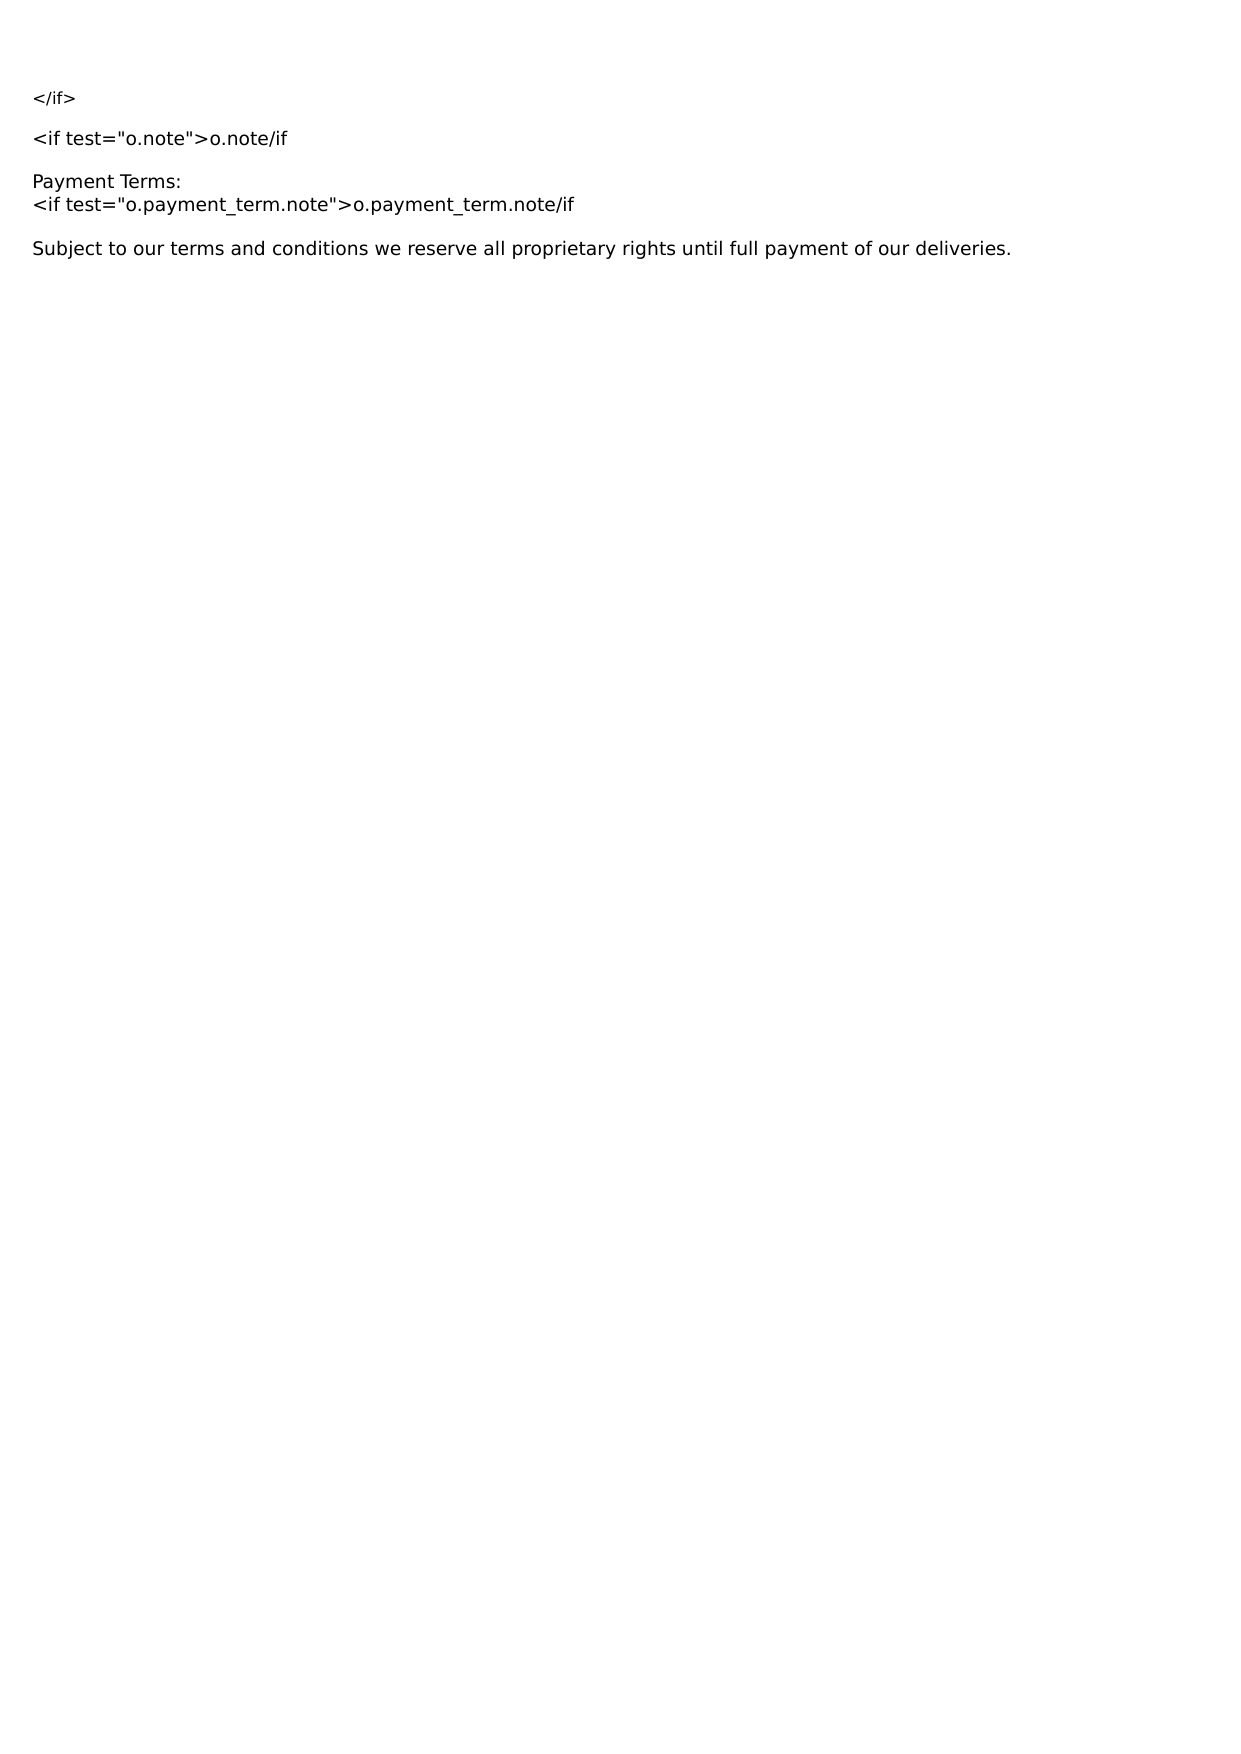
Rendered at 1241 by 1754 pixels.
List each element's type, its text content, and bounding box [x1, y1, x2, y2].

text </if> [32, 88, 1156, 108]
text Subject to our terms and conditions we reserve all proprietary rights until full payment of our deliveries. [32, 237, 1156, 259]
text <if test="o.note">o.note/if [32, 127, 1156, 149]
text <if test="o.payment_term.note">o.payment_term.note/if [32, 193, 1156, 215]
text Payment Terms: [32, 171, 1156, 193]
